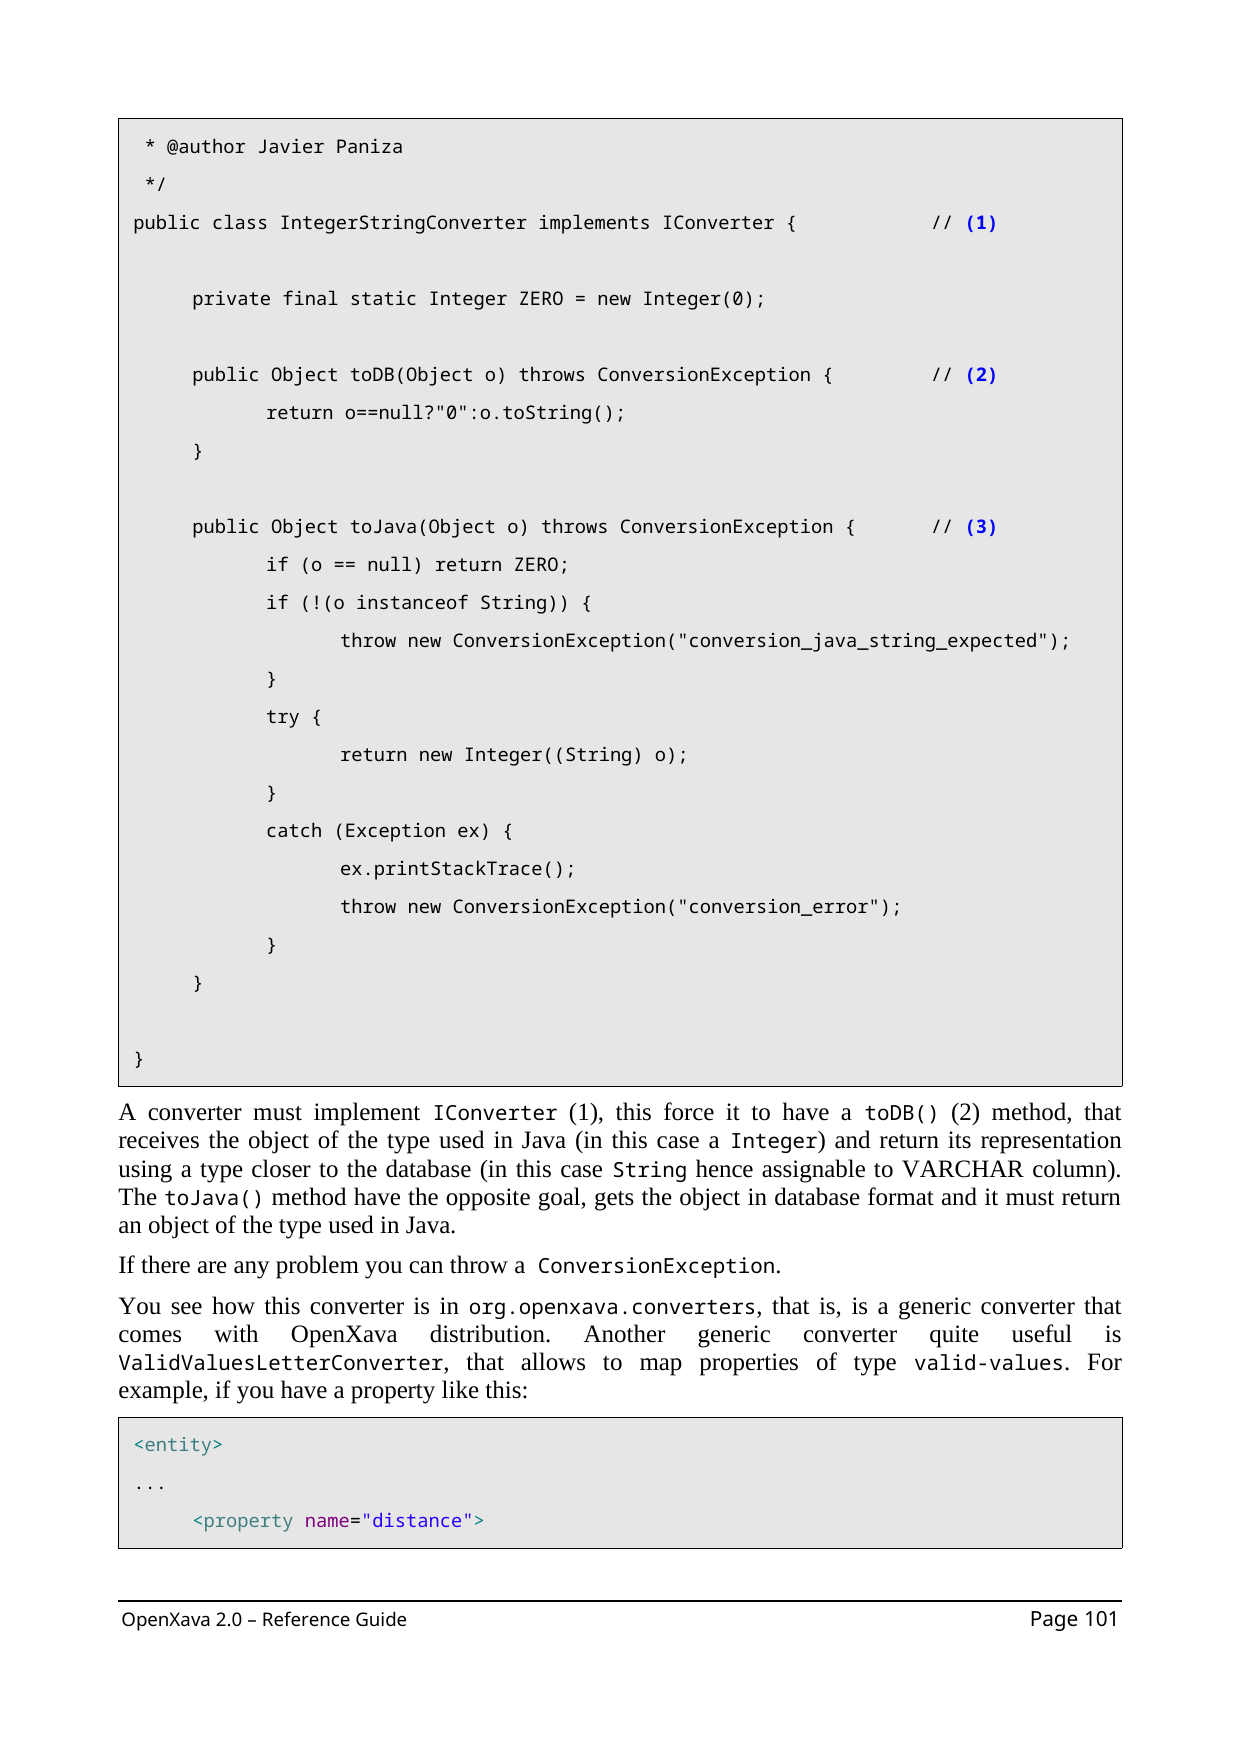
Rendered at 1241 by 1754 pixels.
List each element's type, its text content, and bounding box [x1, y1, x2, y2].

text throw new ConversionException("conversion_error"); [119, 878, 1122, 917]
text } [119, 917, 1122, 954]
text A converter must implement IConverter (1), this force it to have a toDB() (2) method, that receives the object of the type used in Java (in this case a Integer) and return its representation using a type closer to the database (in this case String hence assignable to VARCHAR column). The toJava() method have the opposite goal, gets the object in database format and it must return an object of the type used in Java. [118, 1098, 1122, 1239]
text You see how this converter is in org.openxava.converters, that is, is a generic converter that comes with OpenXava distribution. Another generic converter quite useful is ValidValuesLetterConverter, that allows to map properties of type valid-values. For example, if you have a property like this: [118, 1292, 1122, 1404]
text public Object toDB(Object o) throws ConversionException { // (2) [119, 346, 1122, 384]
text } [119, 954, 1122, 993]
text catch (Exception ex) { [119, 802, 1122, 841]
text ... [119, 1455, 1122, 1493]
text * @author Javier Paniza [119, 119, 1122, 156]
text throw new ConversionException("conversion_java_string_expected"); [119, 612, 1122, 650]
text <property name="distance"> [119, 1493, 1122, 1548]
text If there are any problem you can throw a ConversionException. [118, 1252, 1122, 1280]
text return new Integer((String) o); [119, 726, 1122, 764]
text <entity> [119, 1418, 1122, 1455]
text } [119, 764, 1122, 802]
text if (!(o instanceof String)) { [119, 574, 1122, 612]
text } [119, 422, 1122, 460]
text } [119, 650, 1122, 688]
text */ [119, 156, 1122, 194]
text public Object toJava(Object o) throws ConversionException { // (3) [119, 498, 1122, 536]
text } [119, 1031, 1122, 1086]
text private final static Integer ZERO = new Integer(0); [119, 270, 1122, 308]
text try { [119, 688, 1122, 726]
text return o==null?"0":o.toString(); [119, 384, 1122, 422]
text if (o == null) return ZERO; [119, 536, 1122, 574]
text public class IntegerStringConverter implements IConverter { // (1) [119, 194, 1122, 232]
text ex.printStackTrace(); [119, 841, 1122, 878]
